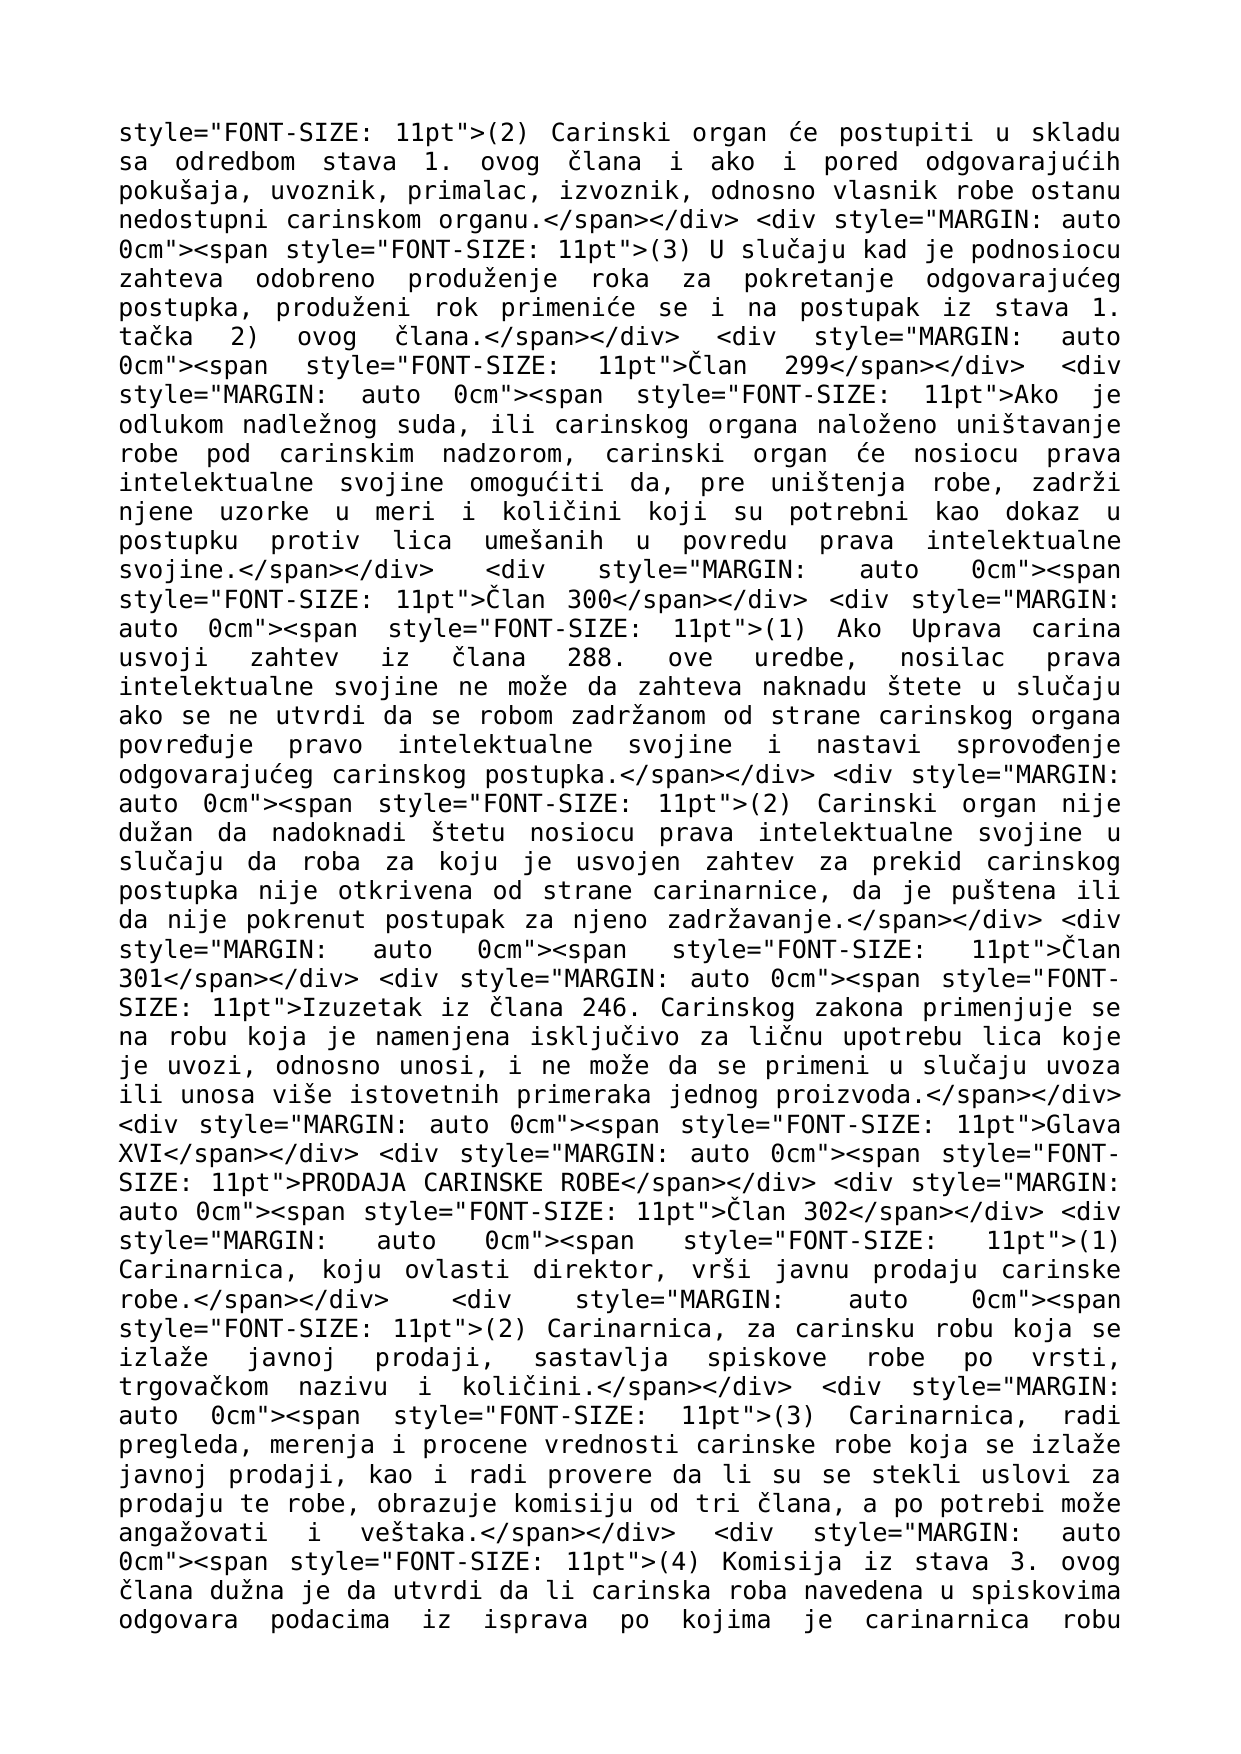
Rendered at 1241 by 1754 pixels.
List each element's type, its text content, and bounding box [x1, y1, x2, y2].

text style="FONT-SIZE: 11pt">(2) Carinski organ će postupiti u skladu sa odredbom stava 1. ovog člana i ako i pored odgovarajućih pokušaja, uvoznik, primalac, izvoznik, odnosno vlasnik robe ostanu nedostupni carinskom organu.</span></div> <div style="MARGIN: auto 0cm"><span style="FONT-SIZE: 11pt">(3) U slučaju kad je podnosiocu zahteva odobreno produženje roka za pokretanje odgovarajućeg postupka, produženi rok primeniće se i na postupak iz stava 1. tačka 2) ovog člana.</span></div> <div style="MARGIN: auto 0cm"><span style="FONT-SIZE: 11pt">Član 299</span></div> <div style="MARGIN: auto 0cm"><span style="FONT-SIZE: 11pt">Ako je odlukom nadležnog suda, ili carinskog organa naloženo uništavanje robe pod carinskim nadzorom, carinski organ će nosiocu prava intelektualne svojine omogućiti da, pre uništenja robe, zadrži njene uzorke u meri i količini koji su potrebni kao dokaz u postupku protiv lica umešanih u povredu prava intelektualne svojine.</span></div> <div style="MARGIN: auto 0cm"><span style="FONT-SIZE: 11pt">Član 300</span></div> <div style="MARGIN: auto 0cm"><span style="FONT-SIZE: 11pt">(1) Ako Uprava carina usvoji zahtev iz člana 288. ove uredbe, nosilac prava intelektualne svojine ne može da zahteva naknadu štete u slučaju ako se ne utvrdi da se robom zadržanom od strane carinskog organa povređuje pravo intelektualne svojine i nastavi sprovođenje odgovarajućeg carinskog postupka.</span></div> <div style="MARGIN: auto 0cm"><span style="FONT-SIZE: 11pt">(2) Carinski organ nije dužan da nadoknadi štetu nosiocu prava intelektualne svojine u slučaju da roba za koju je usvojen zahtev za prekid carinskog postupka nije otkrivena od strane carinarnice, da je puštena ili da nije pokrenut postupak za njeno zadržavanje.</span></div> <div style="MARGIN: auto 0cm"><span style="FONT-SIZE: 11pt">Član 301</span></div> <div style="MARGIN: auto 0cm"><span style="FONT-SIZE: 11pt">Izuzetak iz člana 246. Carinskog zakona primenjuje se na robu koja je namenjena isključivo za ličnu upotrebu lica koje je uvozi, odnosno unosi, i ne može da se primeni u slučaju uvoza ili unosa više istovetnih primeraka jednog proizvoda.</span></div> <div style="MARGIN: auto 0cm"><span style="FONT-SIZE: 11pt">Glava XVI</span></div> <div style="MARGIN: auto 0cm"><span style="FONT-SIZE: 11pt">PRODAJA CARINSKE ROBE</span></div> <div style="MARGIN: auto 0cm"><span style="FONT-SIZE: 11pt">Član 302</span></div> <div style="MARGIN: auto 0cm"><span style="FONT-SIZE: 11pt">(1) Carinarnica, koju ovlasti direktor, vrši javnu prodaju carinske robe.</span></div> <div style="MARGIN: auto 0cm"><span style="FONT-SIZE: 11pt">(2) Carinarnica, za carinsku robu koja se izlaže javnoj prodaji, sastavlja spiskove robe po vrsti, trgovačkom nazivu i količini.</span></div> <div style="MARGIN: auto 0cm"><span style="FONT-SIZE: 11pt">(3) Carinarnica, radi pregleda, merenja i procene vrednosti carinske robe koja se izlaže javnoj prodaji, kao i radi provere da li su se stekli uslovi za prodaju te robe, obrazuje komisiju od tri člana, a po potrebi može angažovati i veštaka.</span></div> <div style="MARGIN: auto 0cm"><span style="FONT-SIZE: 11pt">(4) Komisija iz stava 3. ovog člana dužna je da utvrdi da li carinska roba navedena u spiskovima odgovara podacima iz isprava po kojima je carinarnica robu [118, 118, 1122, 1635]
